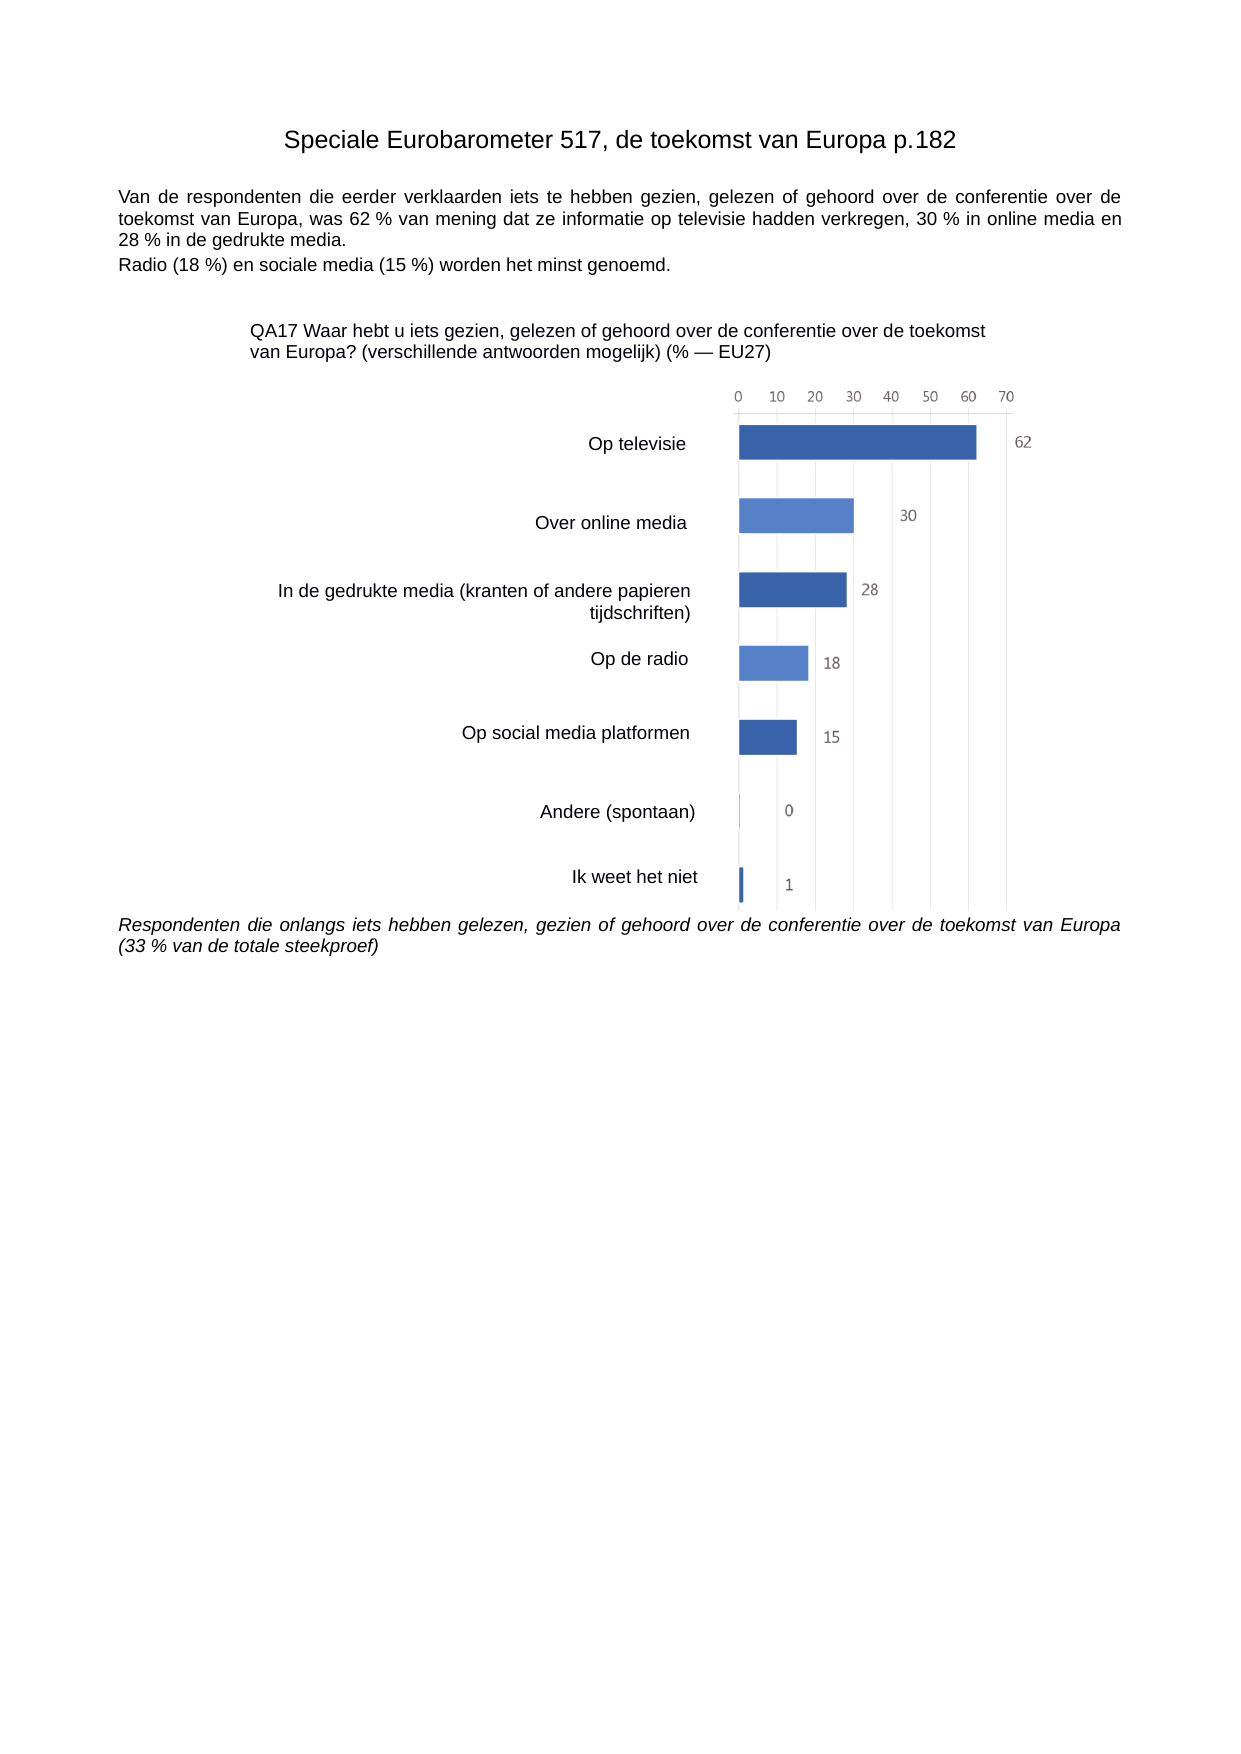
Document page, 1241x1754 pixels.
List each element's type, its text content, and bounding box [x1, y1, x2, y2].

text Van de respondenten die eerder verklaarden iets te hebben gezien, gelezen of gehoord over de conferentie over de toekomst van Europa, was 62 % van mening dat ze informatie op televisie hadden verkregen, 30 % in online media en 28 % in de gedrukte media. [118, 186, 1122, 251]
text Respondenten die onlangs iets hebben gelezen, gezien of gehoord over de conferentie over de toekomst van Europa (33 % van de totale steekproef) [118, 303, 1122, 957]
text Radio (18 %) en sociale media (15 %) worden het minst genoemd. [118, 254, 1122, 276]
picture [728, 382, 1040, 911]
